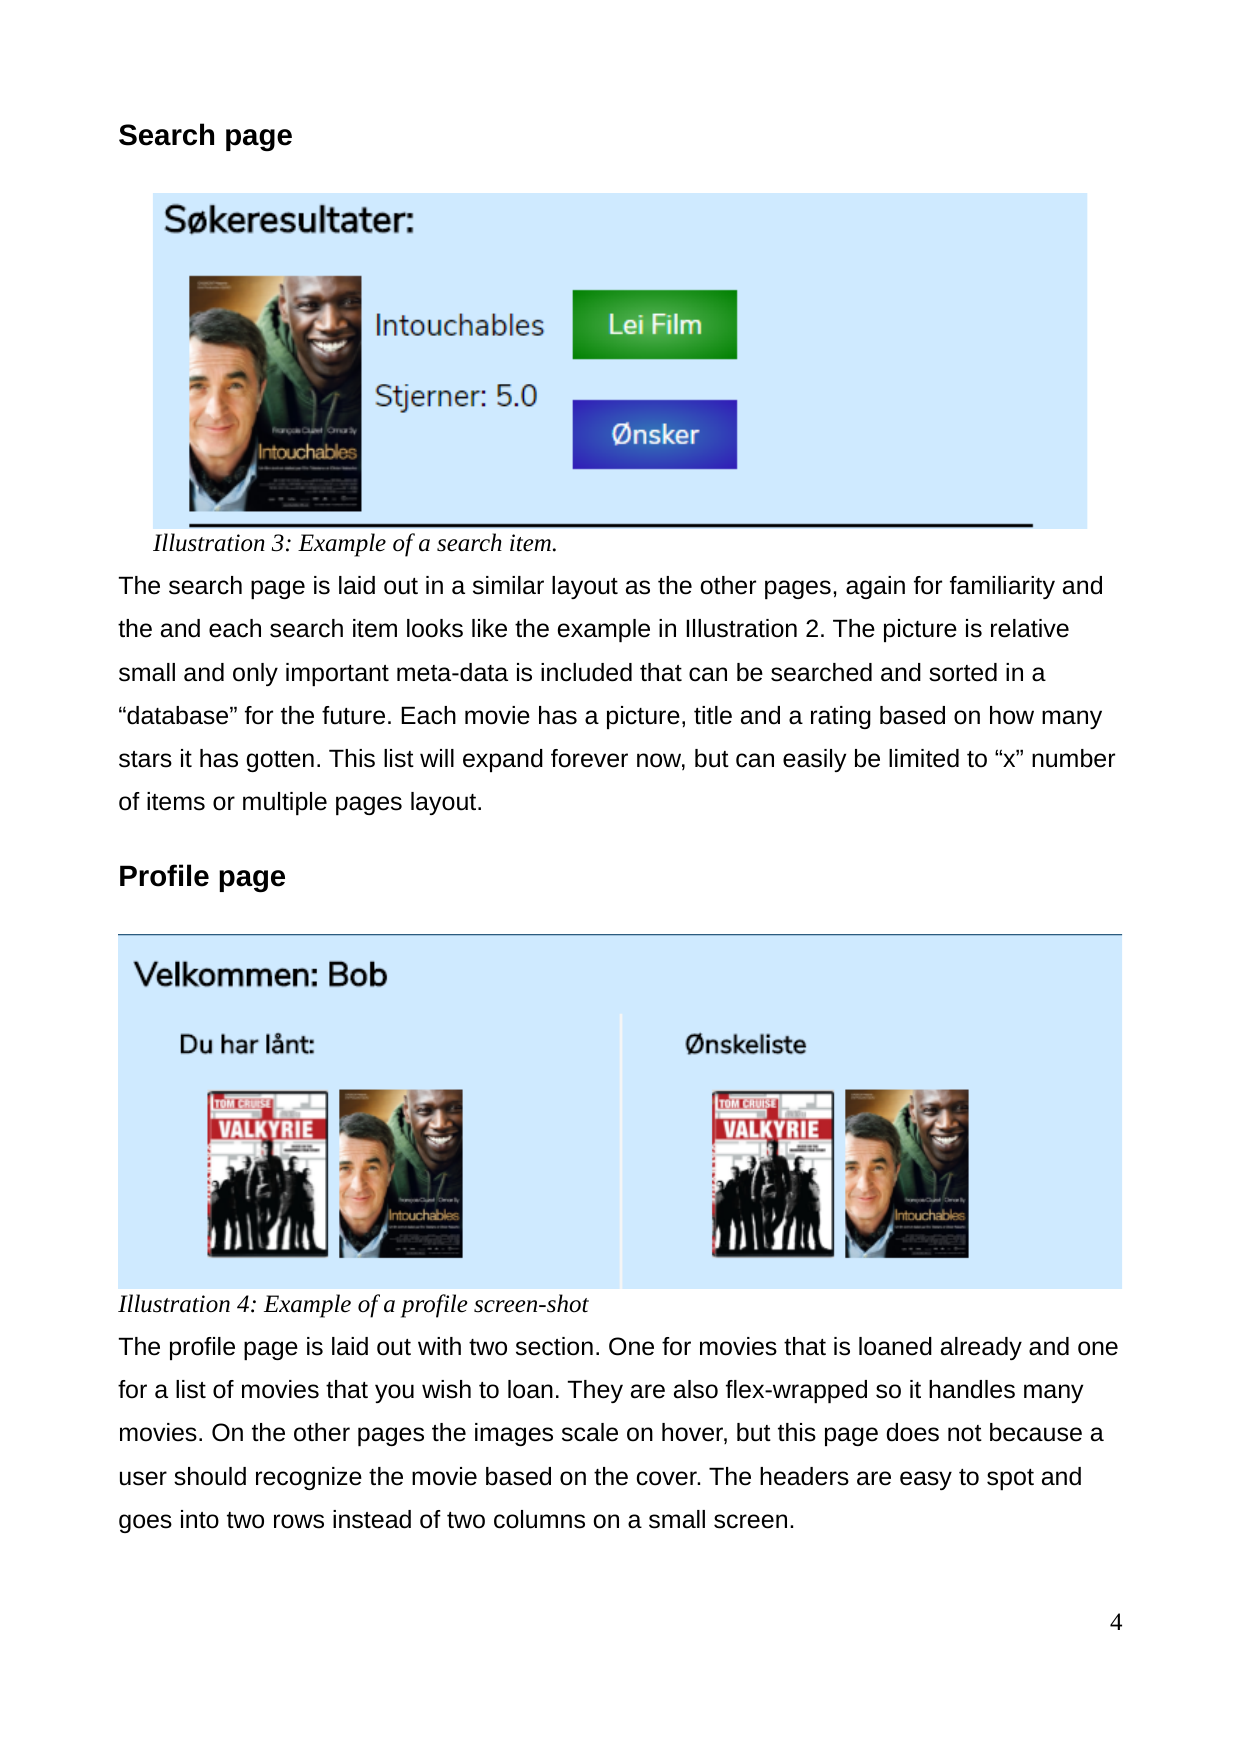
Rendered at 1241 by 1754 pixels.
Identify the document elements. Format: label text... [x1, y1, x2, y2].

text The search page is laid out in a similar layout as the other pages, again for familiarity and the and each search item looks like the example in Illustration 2. The picture is relative small and only important meta-data is included that can be searched and sorted in a “database” for the future. Each movie has a picture, title and a rating based on how many stars it has gotten. This list will expand forever now, but can easily be limited to “x” number of items or multiple pages layout. [118, 181, 1122, 816]
picture [152, 193, 1088, 529]
picture [118, 934, 1123, 1289]
text The profile page is laid out with two section. One for movies that is loaned already and one for a list of movies that you wish to loan. They are also flex-wrapped so it handles many movies. On the other pages the images scale on hover, but this page does not because a user should recognize the movie based on the cover. The headers are easy to spot and goes into two rows instead of two columns on a small screen. [118, 1318, 1122, 1533]
text [118, 922, 1122, 934]
subtitle Search page [118, 118, 1122, 152]
text Illustration 3: Example of a search item. [153, 529, 1087, 557]
subtitle Profile page [118, 859, 1122, 893]
text Illustration 4: Example of a profile screen-shot [118, 1289, 1122, 1318]
